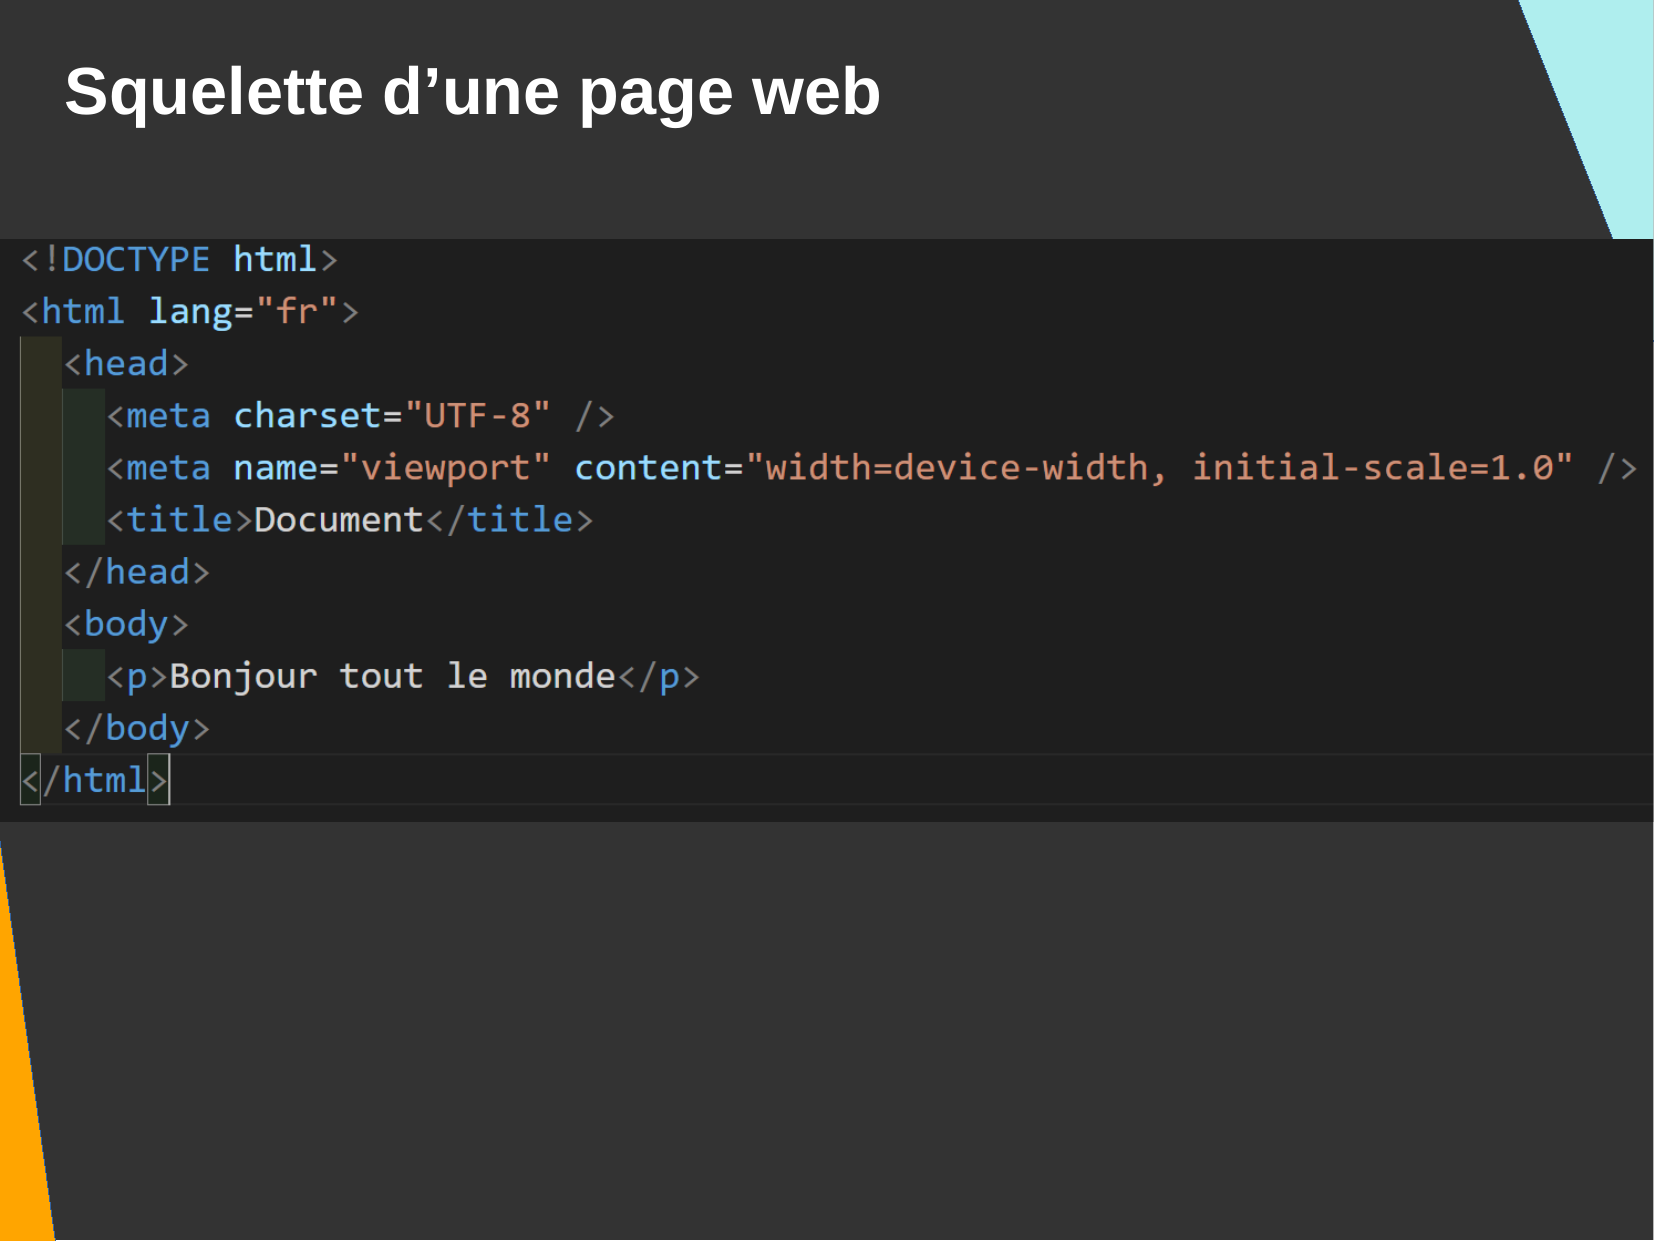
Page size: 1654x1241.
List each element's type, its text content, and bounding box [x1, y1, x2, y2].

text_box [1518, 0, 1654, 239]
text_box [0, 840, 56, 1241]
title Squelette d’une page web [64, 54, 1553, 157]
picture [0, 239, 1654, 822]
